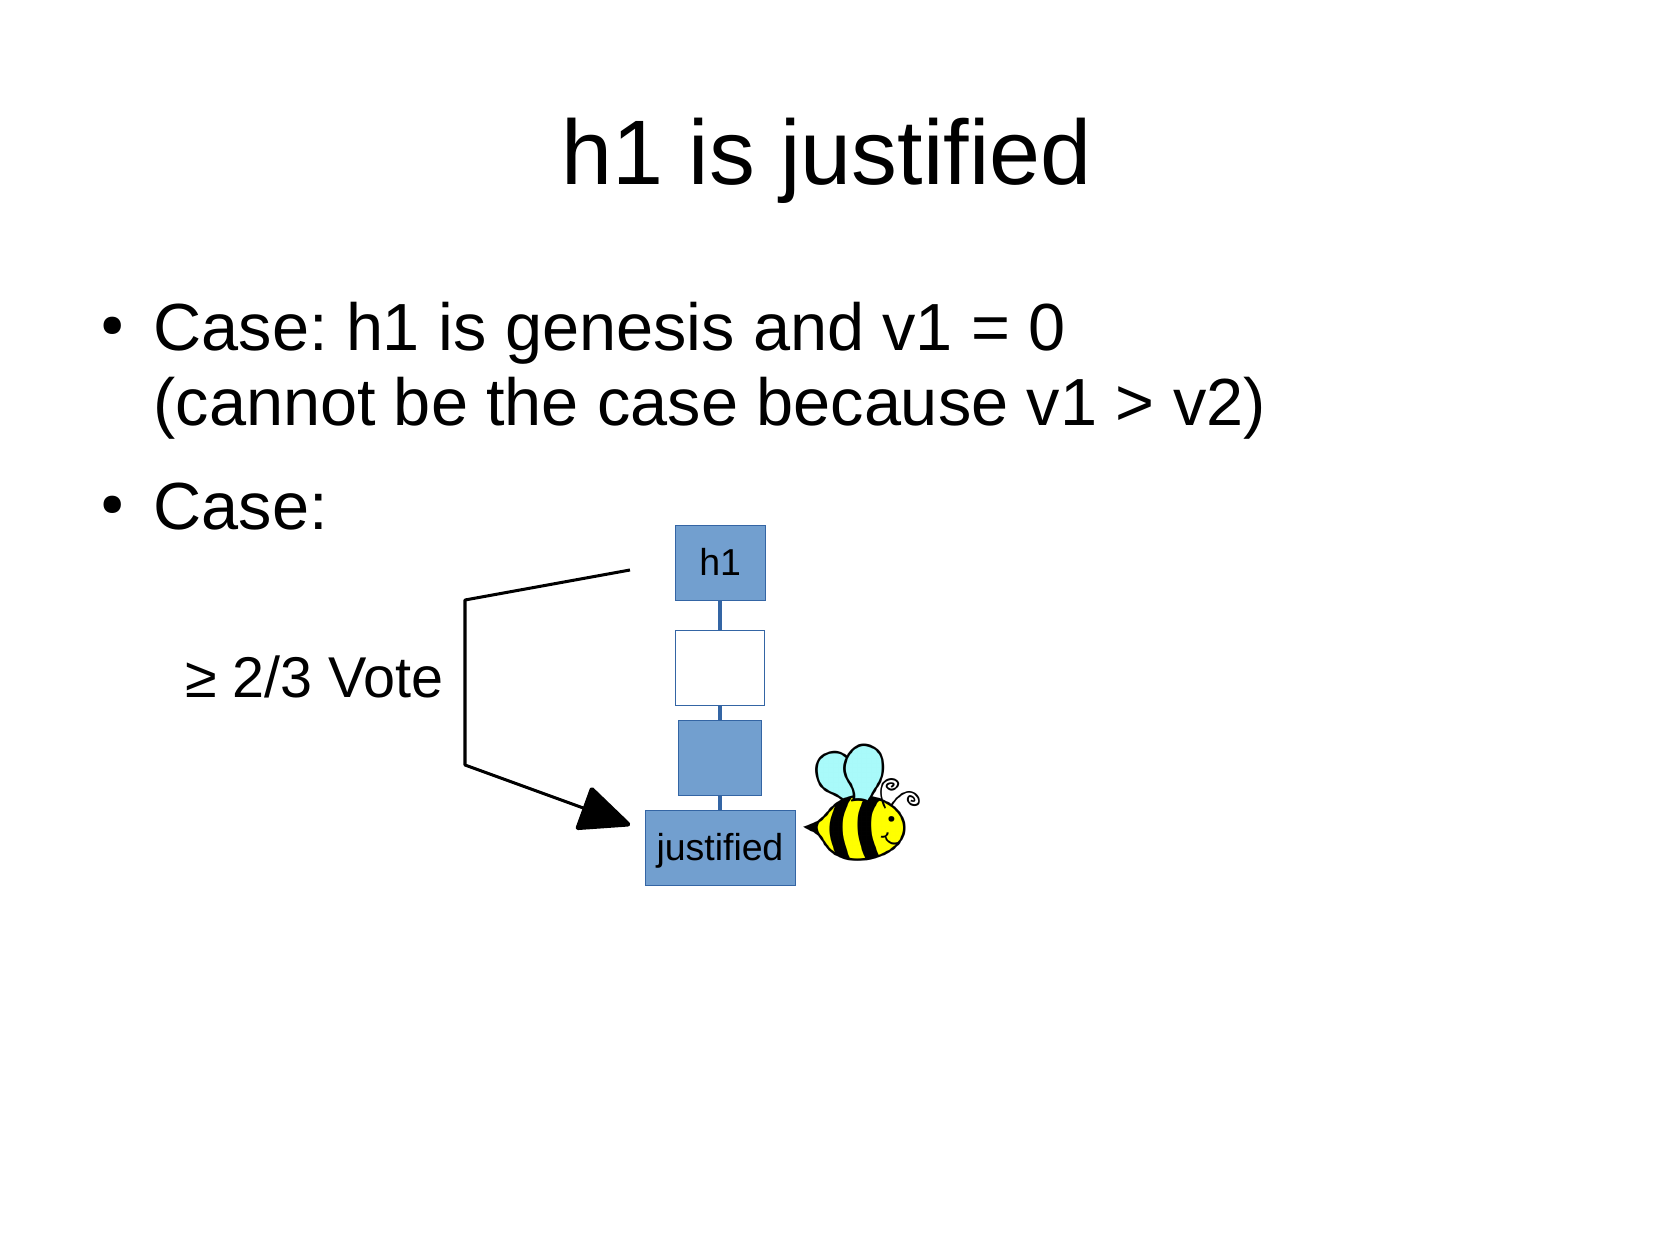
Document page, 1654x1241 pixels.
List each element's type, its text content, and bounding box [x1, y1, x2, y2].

text_box [678, 720, 762, 796]
text_box justified [645, 810, 796, 886]
list Case: h1 is genesis and v1 = 0 (cannot be the case because v1 > v2) Case: [82, 290, 1571, 1010]
picture [795, 734, 929, 871]
text_box h1 [675, 525, 766, 601]
text_box ≥ 2/3 Vote [120, 645, 466, 736]
title h1 is justified [82, 49, 1571, 257]
